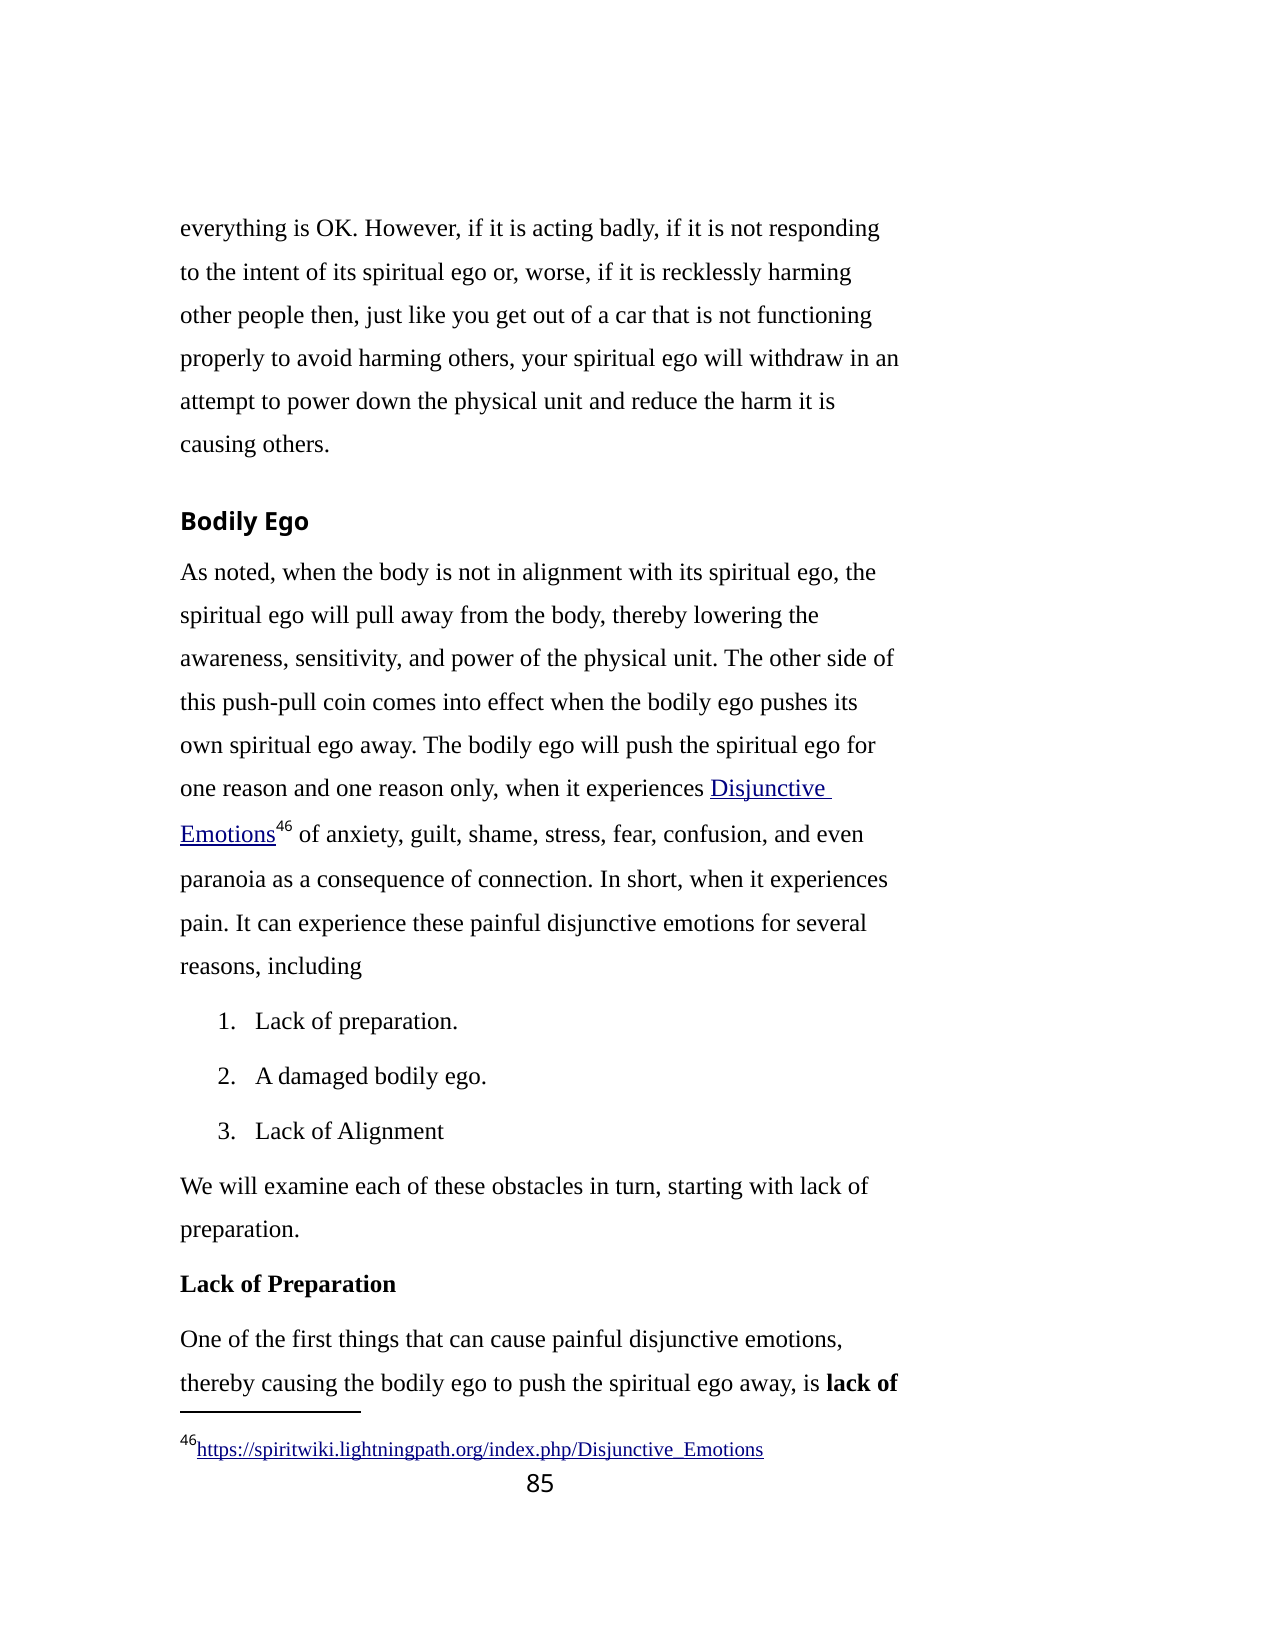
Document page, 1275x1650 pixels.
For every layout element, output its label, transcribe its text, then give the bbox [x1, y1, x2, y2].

list Lack of Alignment [217, 1116, 900, 1145]
list Lack of preparation. [217, 1006, 900, 1034]
text We will examine each of these obstacles in turn, starting with lack of preparation. [180, 1171, 900, 1243]
text everything is OK. However, if it is acting badly, if it is not responding to the intent of its spiritual ego or, worse, if it is recklessly harming other people then, just like you get out of a car that is not functioning properly to avoid harming others, your spiritual ego will withdraw in an attempt to power down the physical unit and reduce the harm it is causing others. [180, 213, 900, 458]
text As noted, when the body is not in alignment with its spiritual ego, the spiritual ego will pull away from the body, thereby lowering the awareness, sensitivity, and power of the physical unit. The other side of this push-pull coin comes into effect when the bodily ego pushes its own spiritual ego away. The bodily ego will push the spiritual ego for one reason and one reason only, when it experiences Disjunctive Emotions of anxiety, guilt, shame, stress, fear, confusion, and even paranoia as a consequence of connection. In short, when it experiences pain. It can experience these painful disjunctive emotions for several reasons, including [180, 557, 900, 979]
subtitle Bodily Ego [180, 504, 900, 538]
text https://spiritwiki.lightningpath.org/index.php/Disjunctive_Emotions [180, 1430, 900, 1464]
text Lack of Preparation [180, 1269, 900, 1298]
list A damaged bodily ego. [217, 1061, 900, 1090]
text One of the first things that can cause painful disjunctive emotions, thereby causing the bodily ego to push the spiritual ego away, is lack of [180, 1324, 900, 1396]
